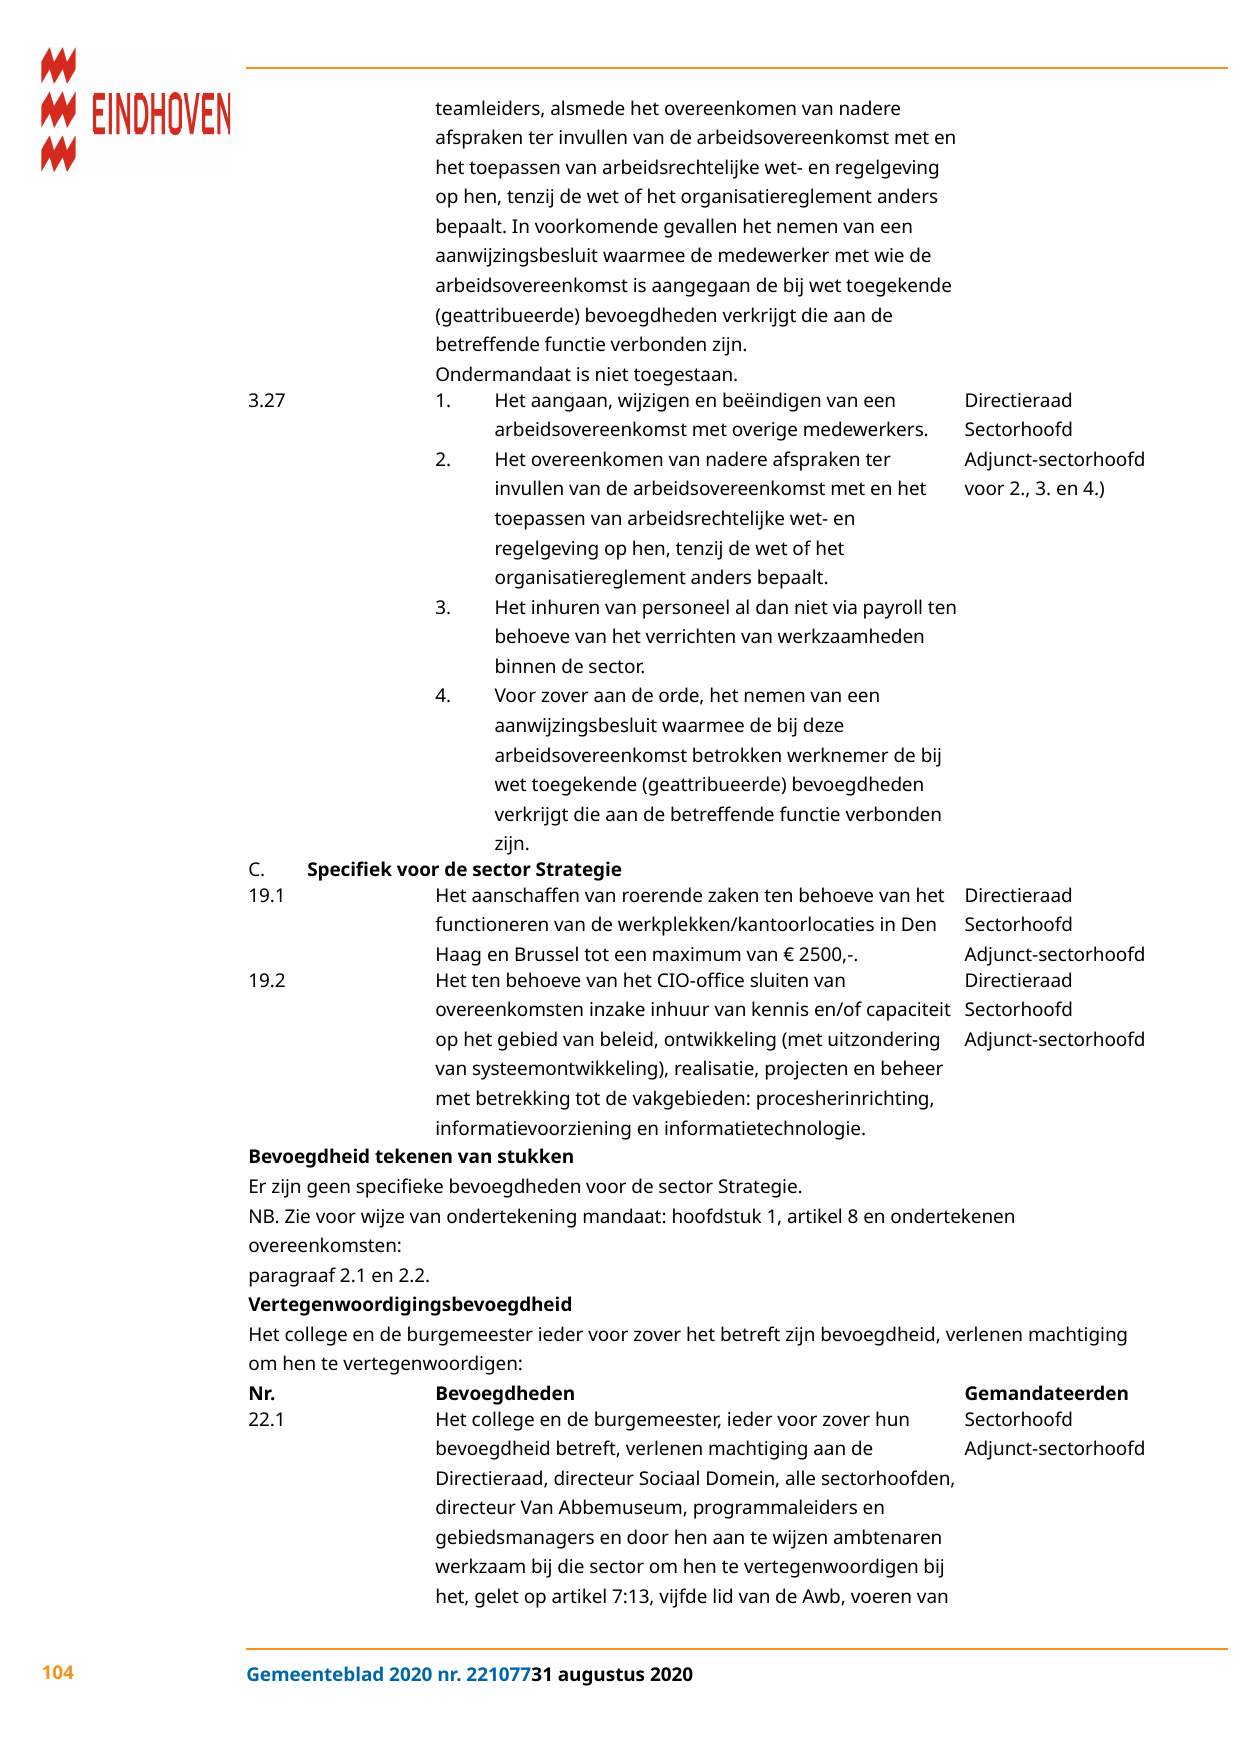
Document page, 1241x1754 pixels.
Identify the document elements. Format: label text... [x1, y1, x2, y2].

table_cell Specifiek voor de sector Strategie [248, 856, 1152, 882]
table_cell Het ten behoeve van het CIO-office sluiten van overeenkomsten inzake inhuur van kennis en/of capaciteit op het gebied van beleid, ontwikkeling (met uitzondering van systeemontwikkeling), realisatie, projecten en beheer met betrekking tot de vakgebieden: procesherinrichting, informatievoorziening en informatietechnologie. [435, 967, 964, 1141]
table_cell 19.2 [248, 967, 435, 1141]
table_cell 19.1 [248, 882, 435, 967]
table_cell Directieraad Sectorhoofd Adjunct-sectorhoofd [964, 967, 1152, 1141]
table_header Er zijn geen specifieke bevoegdheden voor de sector Strategie. NB. Zie voor wijze van ondertekening mandaat: hoofdstuk 1, artikel 8 en ondertekenen overeenkomsten: paragraaf 2.1 en 2.2. [248, 1174, 1152, 1288]
table_header Gemandateerden [964, 1380, 1152, 1406]
table_cell [248, 95, 435, 387]
text Vertegenwoordigingsbevoegdheid [248, 1291, 1152, 1317]
table_cell teamleiders, alsmede het overeenkomen van nadere afspraken ter invullen van de arbeidsovereenkomst met en het toepassen van arbeidsrechtelijke wet- en regelgeving op hen, tenzij de wet of het organisatiereglement anders bepaalt. In voorkomende gevallen het nemen van een aanwijzingsbesluit waarmee de medewerker met wie de arbeidsovereenkomst is aangegaan de bij wet toegekende (geattribueerde) bevoegdheden verkrijgt die aan de betreffende functie verbonden zijn. Ondermandaat is niet toegestaan. [435, 95, 964, 387]
table_cell Sectorhoofd Adjunct-sectorhoofd [964, 1406, 1152, 1609]
table_cell 3.27 [248, 387, 435, 856]
table_cell [964, 95, 1152, 387]
table_header Bevoegdheden [435, 1380, 964, 1406]
table_cell 22.1 [248, 1406, 435, 1609]
table_header Nr. [248, 1380, 435, 1406]
table_cell Het aanschaffen van roerende zaken ten behoeve van het functioneren van de werkplekken/kantoorlocaties in Den Haag en Brussel tot een maximum van € 2500,-. [435, 882, 964, 967]
table_cell Directieraad Sectorhoofd Adjunct-sectorhoofd voor 2., 3. en 4.) [964, 387, 1152, 856]
table_cell Directieraad Sectorhoofd Adjunct-sectorhoofd [964, 882, 1152, 967]
text Bevoegdheid tekenen van stukken [248, 1144, 1152, 1169]
picture [41, 47, 231, 172]
table_cell Het college en de burgemeester, ieder voor zover hun bevoegdheid betreft, verlenen machtiging aan de Directieraad, directeur Sociaal Domein, alle sectorhoofden, directeur Van Abbemuseum, programmaleiders en gebiedsmanagers en door hen aan te wijzen ambtenaren werkzaam bij die sector om hen te vertegenwoordigen bij het, gelet op artikel 7:13, vijfde lid van de Awb, voeren van [435, 1406, 964, 1609]
table_cell Het aangaan, wijzigen en beëindigen van een arbeidsovereenkomst met overige medewerkers. Het overeenkomen van nadere afspraken ter invullen van de arbeidsovereenkomst met en het toepassen van arbeidsrechtelijke wet- en regelgeving op hen, tenzij de wet of het organisatiereglement anders bepaalt. Het inhuren van personeel al dan niet via payroll ten behoeve van het verrichten van werkzaamheden binnen de sector. Voor zover aan de orde, het nemen van een aanwijzingsbesluit waarmee de bij deze arbeidsovereenkomst betrokken werknemer de bij wet toegekende (geattribueerde) bevoegdheden verkrijgt die aan de betreffende functie verbonden zijn. [435, 387, 964, 856]
text Het college en de burgemeester ieder voor zover het betreft zijn bevoegdheid, verlenen machtiging om hen te vertegenwoordigen: [248, 1321, 1152, 1376]
